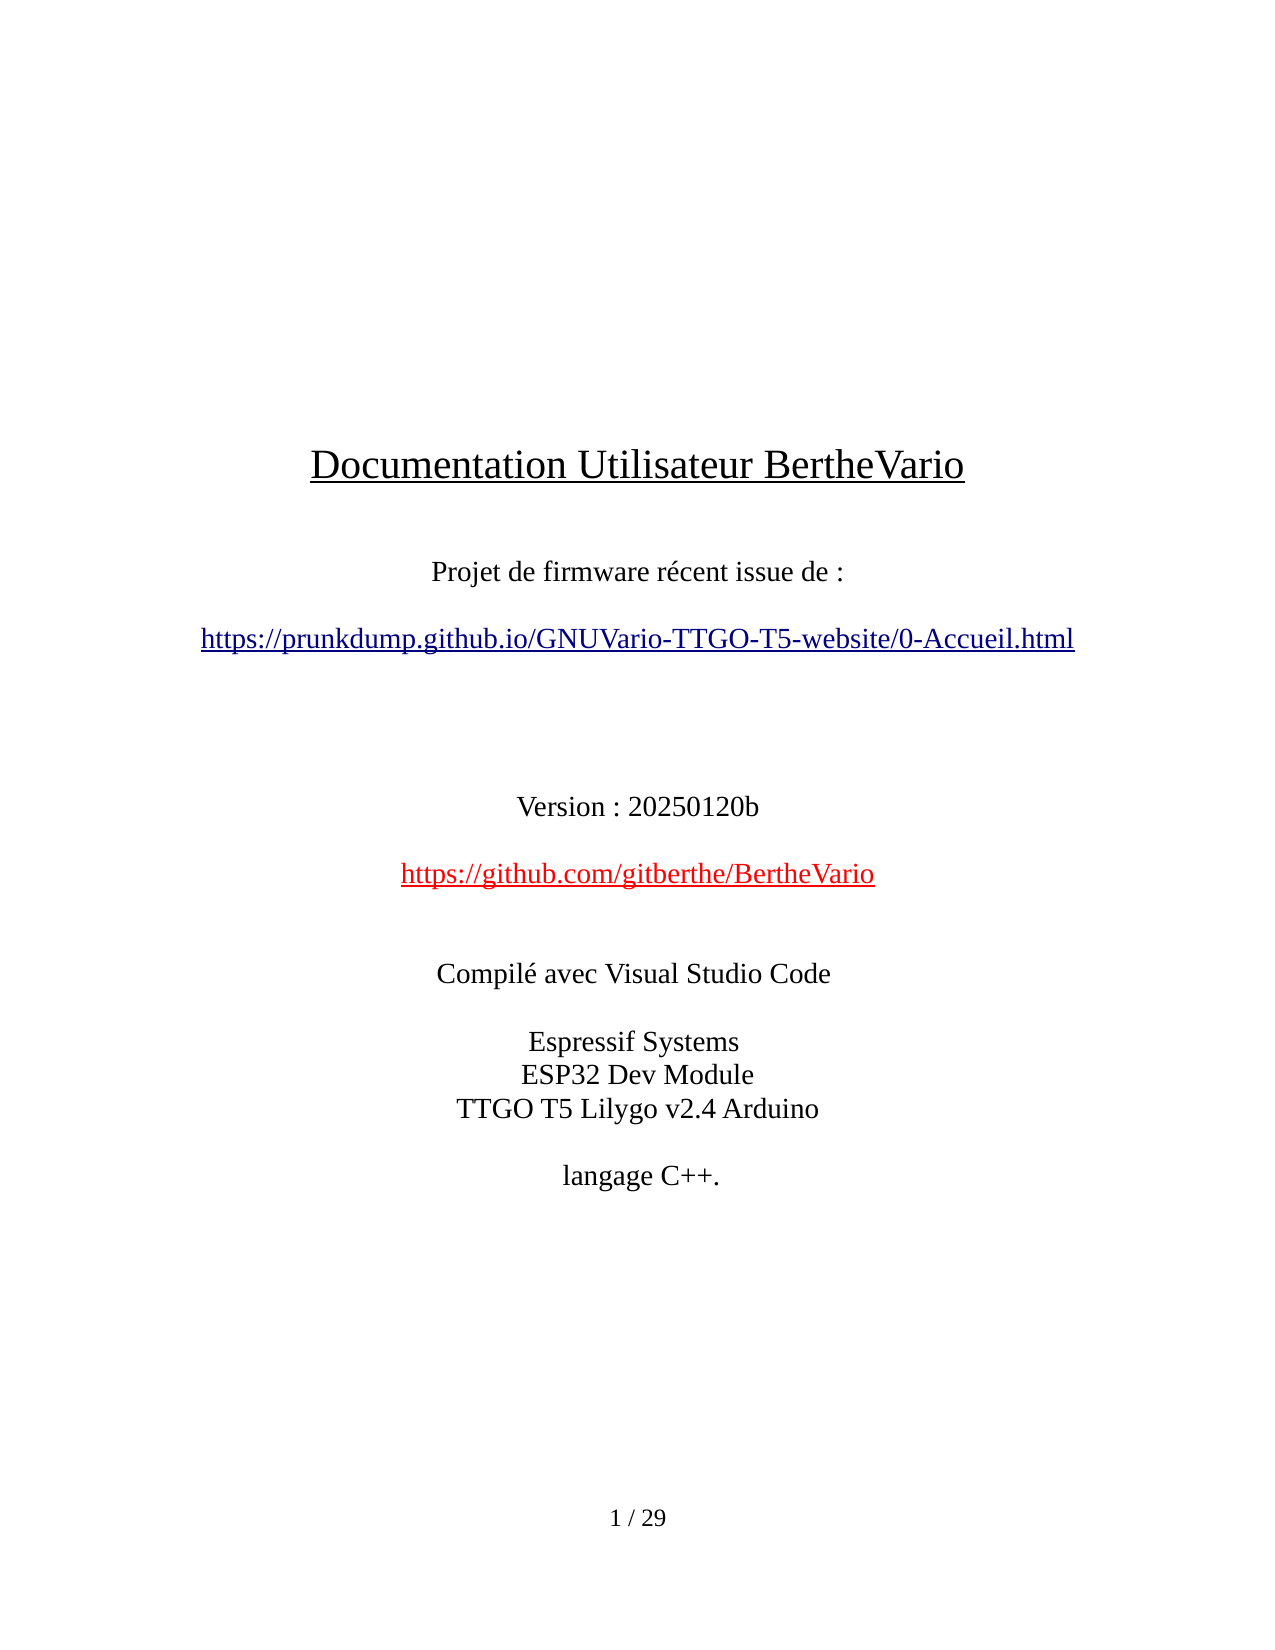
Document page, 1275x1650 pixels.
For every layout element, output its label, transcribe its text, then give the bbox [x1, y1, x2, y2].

text langage C++. [118, 1158, 1157, 1191]
text Espressif Systems [118, 1024, 1157, 1057]
text https://prunkdump.github.io/GNUVario-TTGO-T5-website/0-Accueil.html [118, 621, 1157, 655]
text https://github.com/gitberthe/BertheVario [118, 856, 1157, 889]
text TTGO T5 Lilygo v2.4 Arduino [118, 1091, 1157, 1124]
text Documentation Utilisateur BertheVario [118, 439, 1157, 487]
text Projet de firmware récent issue de : [118, 554, 1157, 588]
text Compilé avec Visual Studio Code [118, 957, 1157, 990]
text ESP32 Dev Module [118, 1057, 1157, 1091]
text Version : 20250120b [118, 789, 1157, 822]
